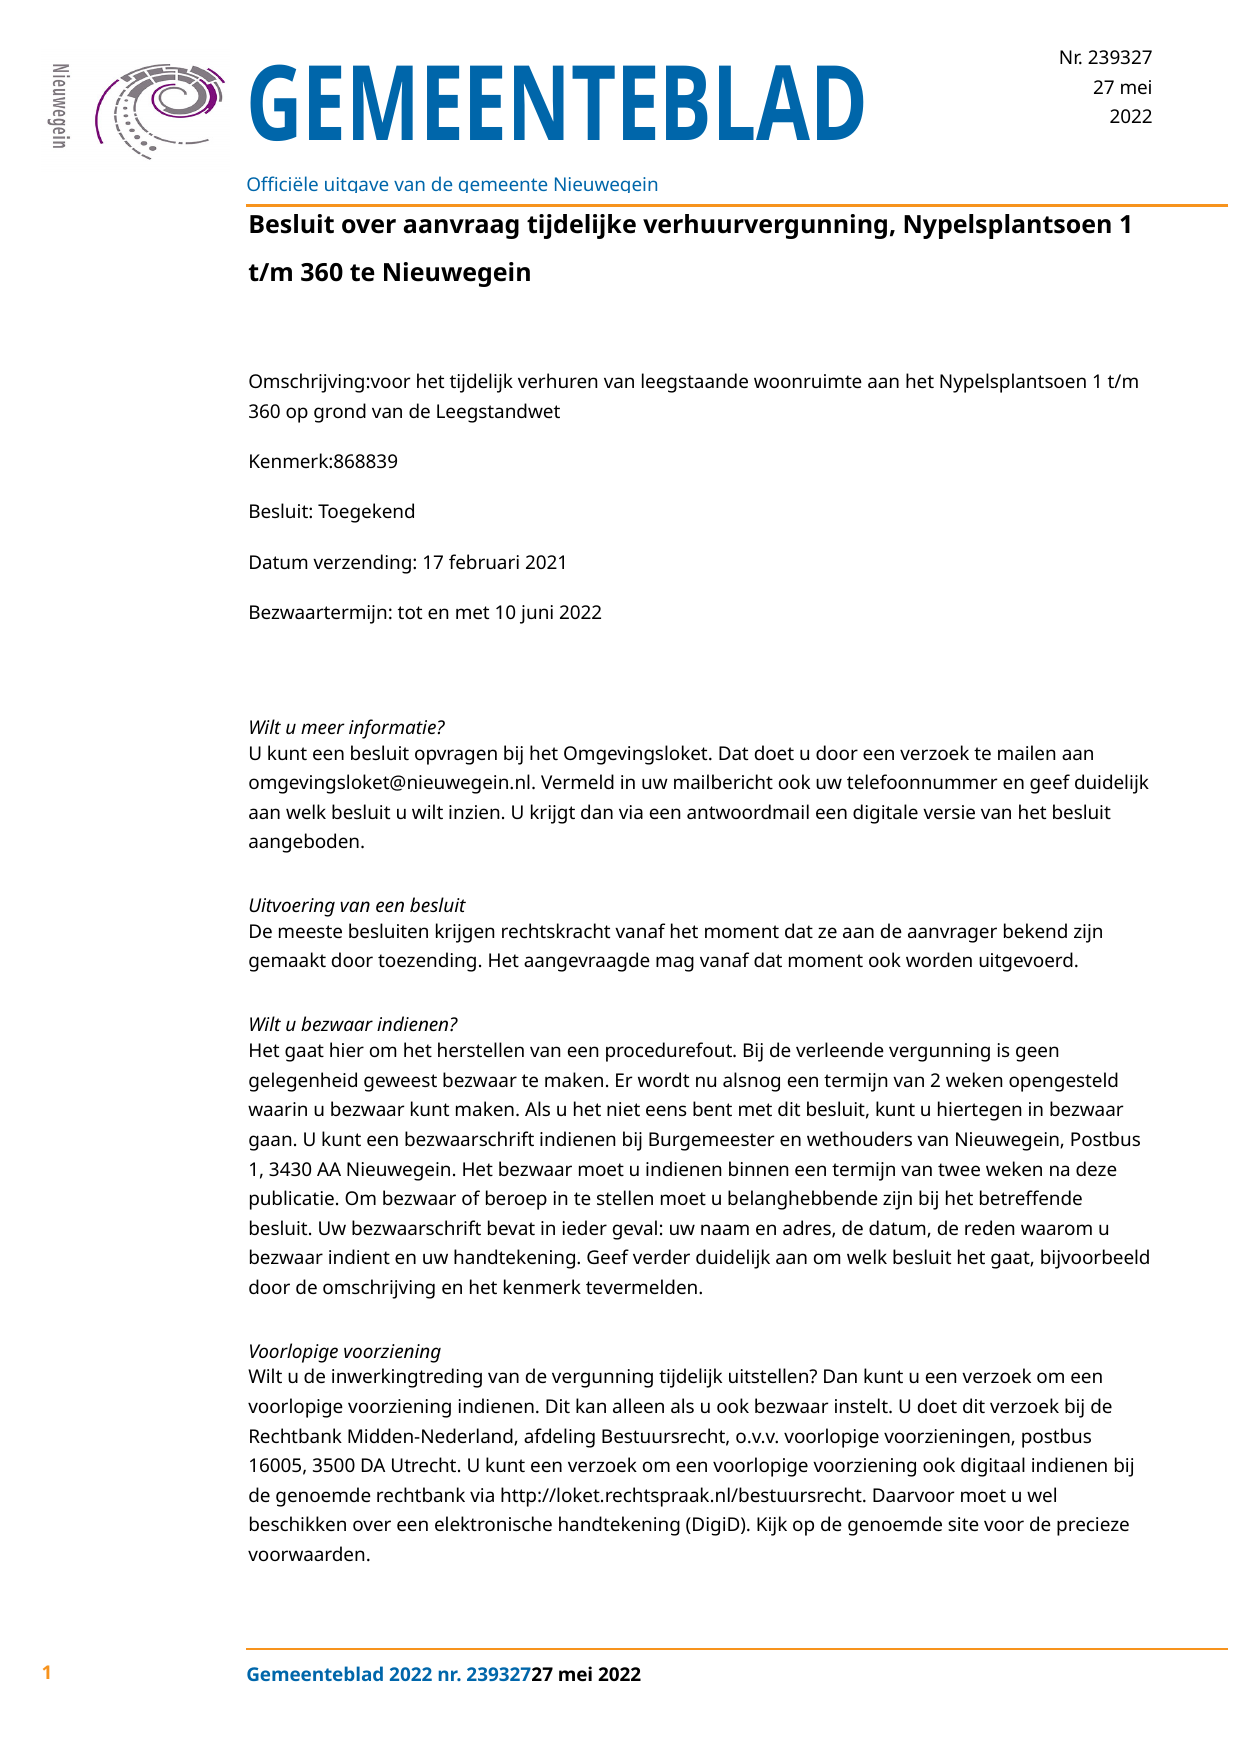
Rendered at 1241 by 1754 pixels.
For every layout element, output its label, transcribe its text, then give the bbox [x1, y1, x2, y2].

picture [41, 47, 231, 172]
text De meeste besluiten krijgen rechtskracht vanaf het moment dat ze aan de aanvrager bekend zijn gemaakt door toezending. Het aangevraagde mag vanaf dat moment ook worden uitgevoerd. [248, 918, 1152, 973]
text Omschrijving:voor het tijdelijk verhuren van leegstaande woonruimte aan het Nypelsplantsoen 1 t/m 360 op grond van de Leegstandwet [248, 368, 1152, 424]
text Het gaat hier om het herstellen van een procedurefout. Bij de verleende vergunning is geen gelegenheid geweest bezwaar te maken. Er wordt nu alsnog een termijn van 2 weken opengesteld waarin u bezwaar kunt maken. Als u het niet eens bent met dit besluit, kunt u hiertegen in bezwaar gaan. U kunt een bezwaarschrift indienen bij Burgemeester en wethouders van Nieuwegein, Postbus 1, 3430 AA Nieuwegein. Het bezwaar moet u indienen binnen een termijn van twee weken na deze publicatie. Om bezwaar of beroep in te stellen moet u belanghebbende zijn bij het betreffende besluit. Uw bezwaarschrift bevat in ieder geval: uw naam en adres, de datum, de reden waarom u bezwaar indient en uw handtekening. Geef verder duidelijk aan om welk besluit het gaat, bijvoorbeeld door de omschrijving en het kenmerk tevermelden. [248, 1037, 1152, 1300]
text Wilt u bezwaar indienen? [248, 1012, 1152, 1037]
text Besluit: Toegekend [248, 499, 1152, 524]
text Wilt u meer informatie? [248, 714, 1152, 740]
text Voorlopige voorziening [248, 1338, 1152, 1364]
text Bezwaartermijn: tot en met 10 juni 2022 [248, 599, 1152, 625]
text Datum verzending: 17 februari 2021 [248, 549, 1152, 575]
text Uitvoering van een besluit [248, 892, 1152, 918]
text Besluit over aanvraag tijdelijke verhuurvergunning, Nypelsplantsoen 1 t/m 360 te Nieuwegein [248, 207, 1152, 288]
text Kenmerk:868839 [248, 448, 1152, 474]
text Wilt u de inwerkingtreding van de vergunning tijdelijk uitstellen? Dan kunt u een verzoek om een voorlopige voorziening indienen. Dit kan alleen als u ook bezwaar instelt. U doet dit verzoek bij de Rechtbank Midden-Nederland, afdeling Bestuursrecht, o.v.v. voorlopige voorzieningen, postbus 16005, 3500 DA Utrecht. U kunt een verzoek om een voorlopige voorziening ook digitaal indienen bij de genoemde rechtbank via http://loket.rechtspraak.nl/bestuursrecht. Daarvoor moet u wel beschikken over een elektronische handtekening (DigiD). Kijk op de genoemde site voor de precieze voorwaarden. [248, 1364, 1152, 1567]
text U kunt een besluit opvragen bij het Omgevingsloket. Dat doet u door een verzoek te mailen aan omgevingsloket@nieuwegein.nl. Vermeld in uw mailbericht ook uw telefoonnummer en geef duidelijk aan welk besluit u wilt inzien. U krijgt dan via een antwoordmail een digitale versie van het besluit aangeboden. [248, 740, 1152, 854]
